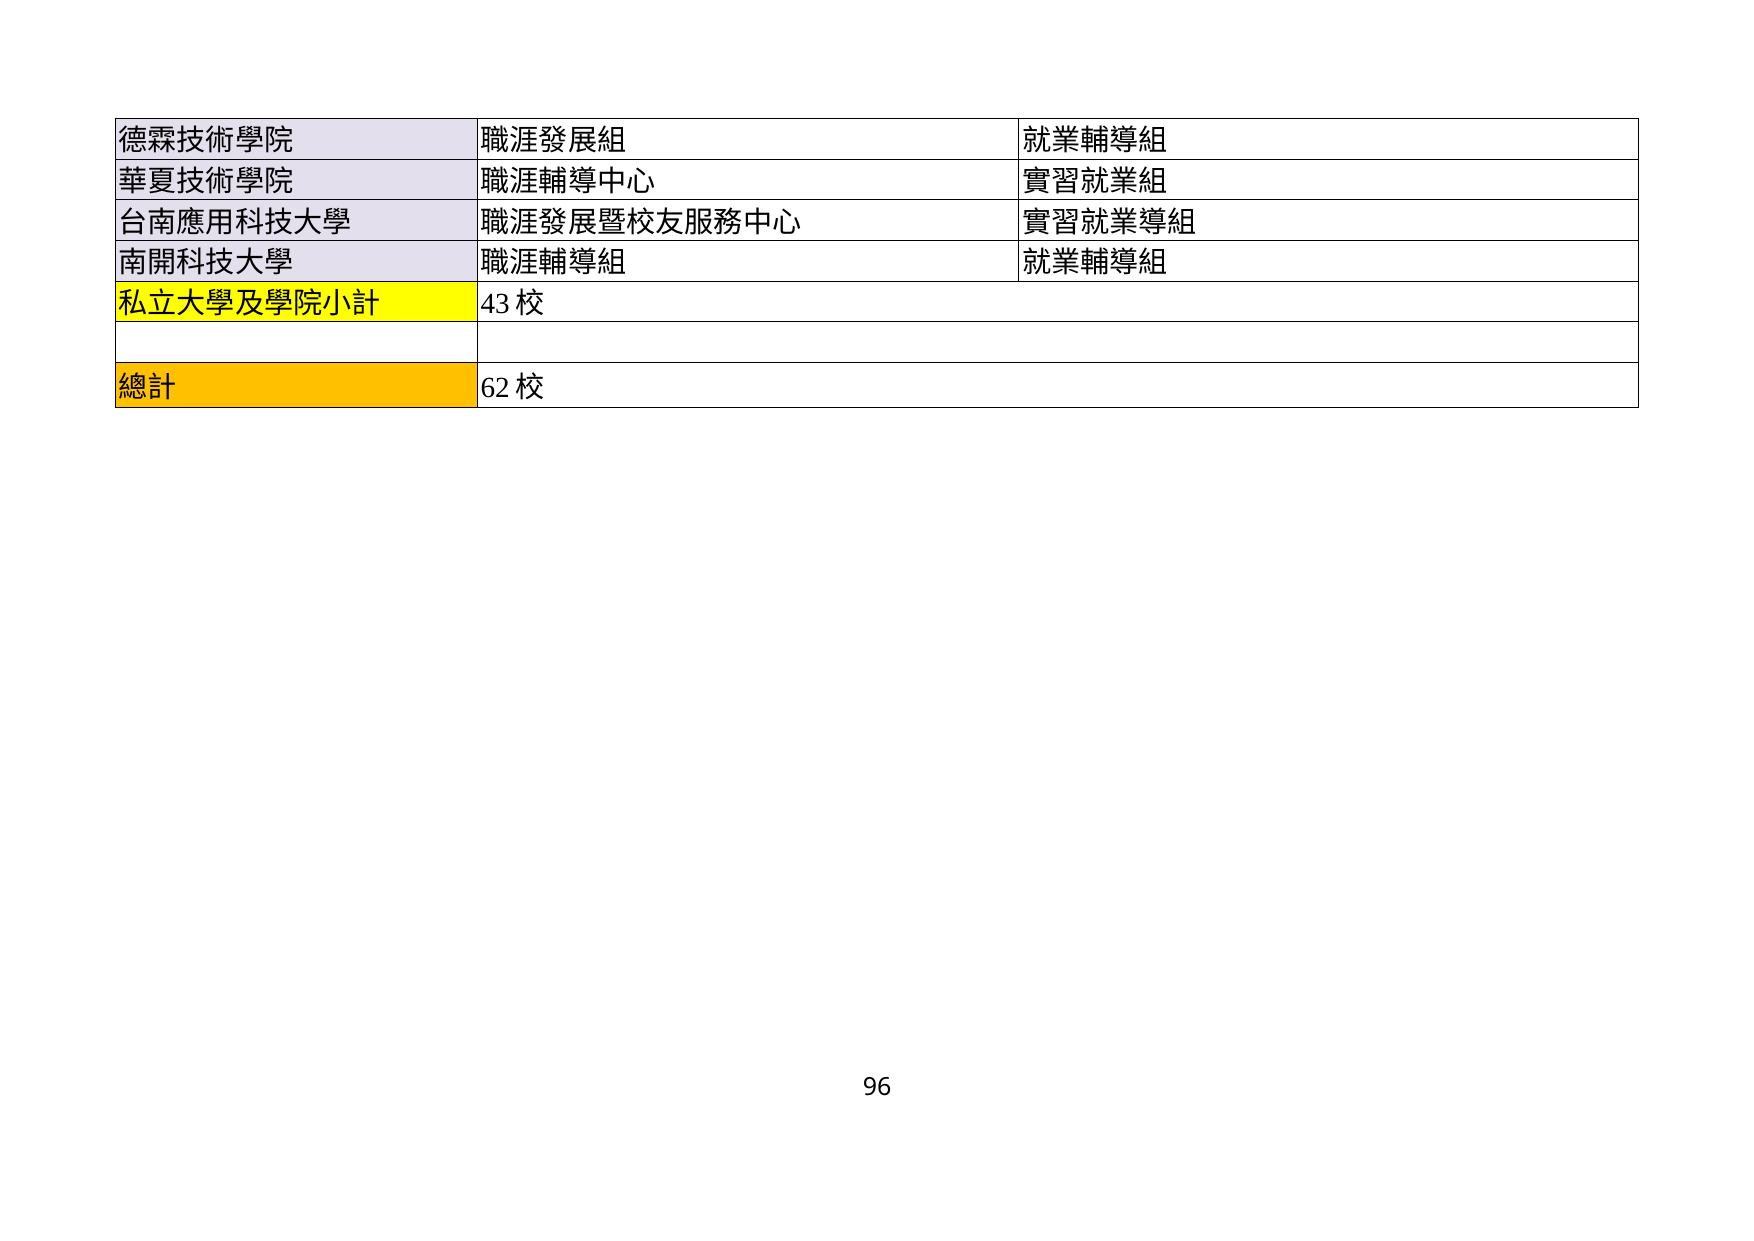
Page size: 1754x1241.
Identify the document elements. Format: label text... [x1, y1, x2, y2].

table_cell 職涯發展組 [478, 119, 1018, 159]
table_cell 職涯發展暨校友服務中心 [478, 200, 1018, 240]
table_cell 德霖技術學院 [116, 119, 477, 159]
table_cell [1122, 322, 1638, 362]
table_cell [116, 322, 477, 362]
table_cell 就業輔導組 [1019, 119, 1638, 159]
table_cell 南開科技大學 [116, 241, 477, 281]
table_cell 台南應用科技大學 [116, 200, 477, 240]
table_cell 62校 [478, 363, 1638, 407]
table_cell 職涯輔導組 [478, 241, 1018, 281]
table_cell 43校 [478, 282, 1638, 321]
table_cell 職涯輔導中心 [478, 160, 1018, 199]
table_cell 實習就業導組 [1019, 200, 1638, 240]
table_cell 華夏技術學院 [116, 160, 477, 199]
table_cell 私立大學及學院小計 [116, 282, 477, 321]
table_cell 就業輔導組 [1019, 241, 1638, 281]
table_cell [478, 322, 1122, 362]
table_cell 總計 [116, 363, 477, 407]
table_cell 實習就業組 [1019, 160, 1638, 199]
